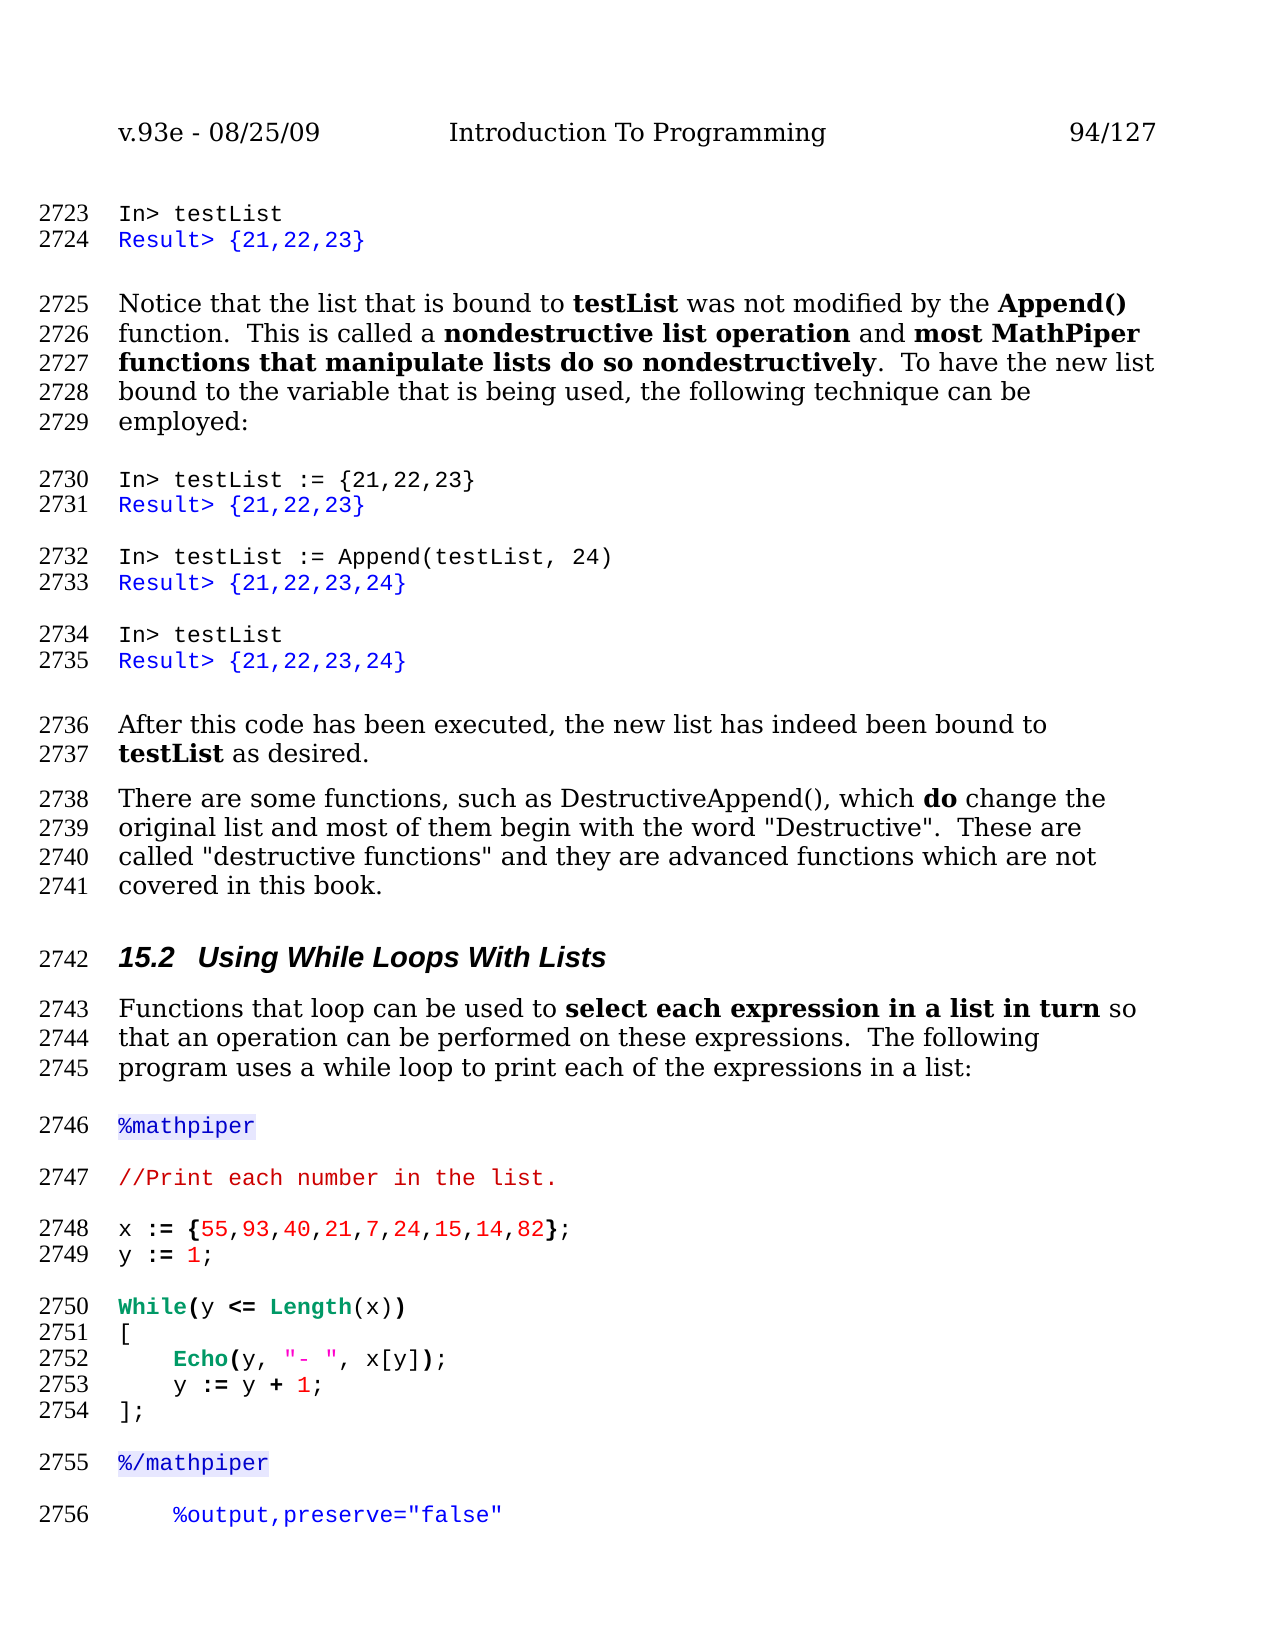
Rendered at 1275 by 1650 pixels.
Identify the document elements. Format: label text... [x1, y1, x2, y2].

text [ [118, 1321, 1157, 1347]
text While(y <= Length(x)) [118, 1296, 1157, 1321]
text In> testList [118, 203, 1157, 229]
text Echo(y, "- ", x[y]); [118, 1347, 1157, 1373]
text ]; [118, 1399, 1157, 1425]
text Functions that loop can be used to select each expression in a list in turn so that an operation can be performed on these expressions. The following program uses a while loop to print each of the expressions in a list: [118, 994, 1157, 1082]
text In> testList := Append(testList, 24) [118, 546, 1157, 572]
text Result> {21,22,23,24} [118, 649, 1157, 675]
text There are some functions, such as DestructiveAppend(), which do change the original list and most of them begin with the word "Destructive". These are called "destructive functions" and they are advanced functions which are not covered in this book. [118, 784, 1157, 901]
subtitle Using While Loops With Lists [118, 940, 1157, 973]
text y := 1; [118, 1244, 1157, 1269]
text Result> {21,22,23} [118, 229, 1157, 254]
text Result> {21,22,23} [118, 494, 1157, 520]
text //Print each number in the list. [118, 1166, 1157, 1192]
text %output,preserve="false" [118, 1503, 1157, 1529]
text Notice that the list that is bound to testList was not modified by the Append() function. This is called a nondestructive list operation and most MathPiper functions that manipulate lists do so nondestructively. To have the new list bound to the variable that is being used, the following technique can be employed: [118, 289, 1157, 436]
text y := y + 1; [118, 1373, 1157, 1399]
text %mathpiper [118, 1114, 1157, 1140]
text Result> {21,22,23,24} [118, 572, 1157, 598]
text In> testList [118, 623, 1157, 649]
text In> testList := {21,22,23} [118, 468, 1157, 494]
text %/mathpiper [118, 1451, 1157, 1477]
text x := {55,93,40,21,7,24,15,14,82}; [118, 1218, 1157, 1244]
text After this code has been executed, the new list has indeed been bound to testList as desired. [118, 710, 1157, 769]
